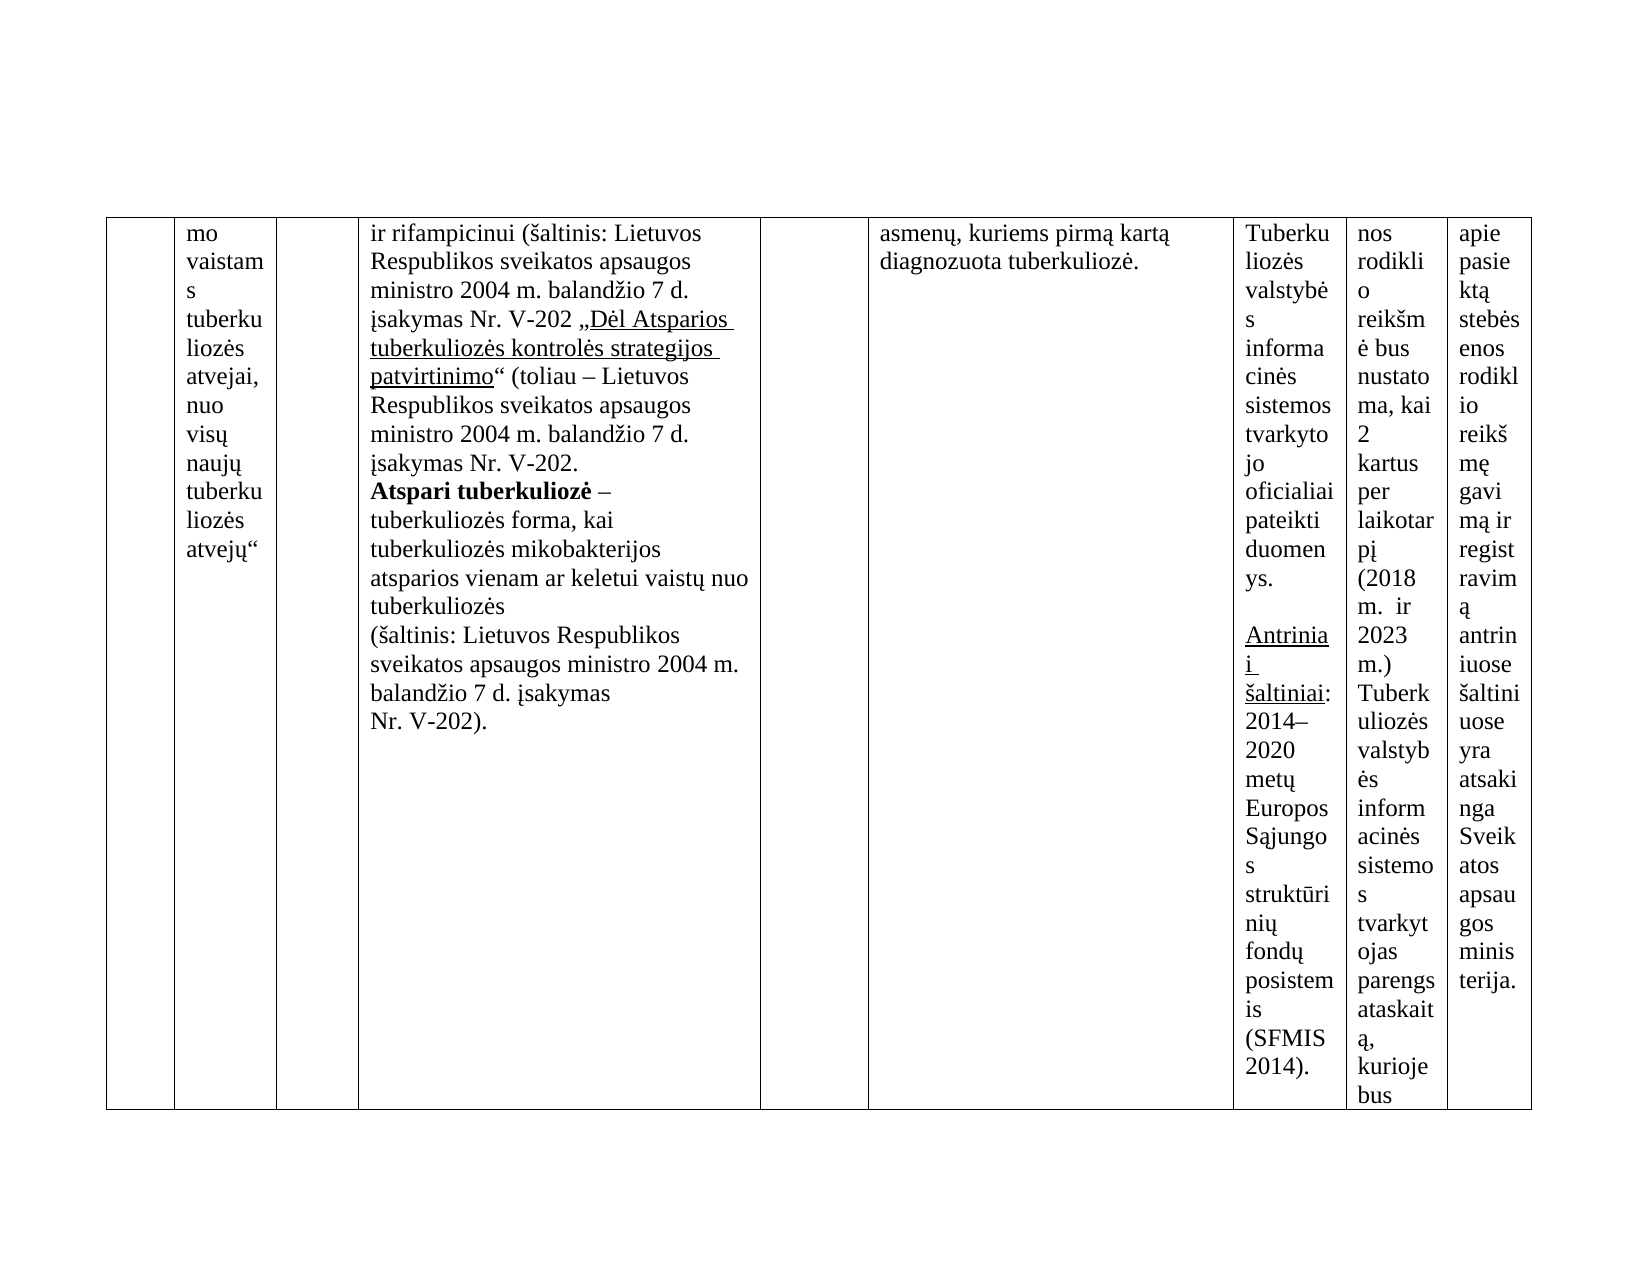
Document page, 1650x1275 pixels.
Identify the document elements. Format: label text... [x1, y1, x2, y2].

table_cell apie pasiektą stebėsenos rodiklio reikšmę gavimą ir registravimą antriniuose šaltiniuose yra atsakinga Sveikatos apsaugos ministerija. [1448, 218, 1531, 1109]
table_cell Tuberkuliozės valstybės informacinės sistemos tvarkytojo oficialiai pateikti duomenys. Antriniai šaltiniai: 2014–2020 metų Europos Sąjungos struktūrinių fondų posistemis (SFMIS2014). [1234, 218, 1346, 1109]
table_cell [761, 218, 868, 1109]
table_cell nos rodiklio reikšmė bus nustatoma, kai 2 kartus per laikotarpį (2018 m. ir 2023 m.) Tuberkuliozės valstybės informacinės sistemos tvarkytojas parengs ataskaitą, kurioje bus [1347, 218, 1447, 1109]
table_cell asmenų, kuriems pirmą kartą diagnozuota tuberkuliozė. [869, 218, 1233, 1109]
table_cell mo vaistams tuberkuliozės atvejai, nuo visų naujų tuberkuliozės atvejų“ [175, 218, 276, 1109]
table_cell [277, 218, 358, 1109]
table_cell ir rifampicinui (šaltinis: Lietuvos Respublikos sveikatos apsaugos ministro 2004 m. balandžio 7 d. įsakymas Nr. V-202 „Dėl Atsparios tuberkuliozės kontrolės strategijos patvirtinimo“ (toliau – Lietuvos Respublikos sveikatos apsaugos ministro 2004 m. balandžio 7 d. įsakymas Nr. V-202. Atspari tuberkuliozė – tuberkuliozės forma, kai tuberkuliozės mikobakterijos atsparios vienam ar keletui vaistų nuo tuberkuliozės (šaltinis: Lietuvos Respublikos sveikatos apsaugos ministro 2004 m. balandžio 7 d. įsakymas Nr. V-202). [359, 218, 760, 1109]
table_cell [107, 218, 174, 1109]
